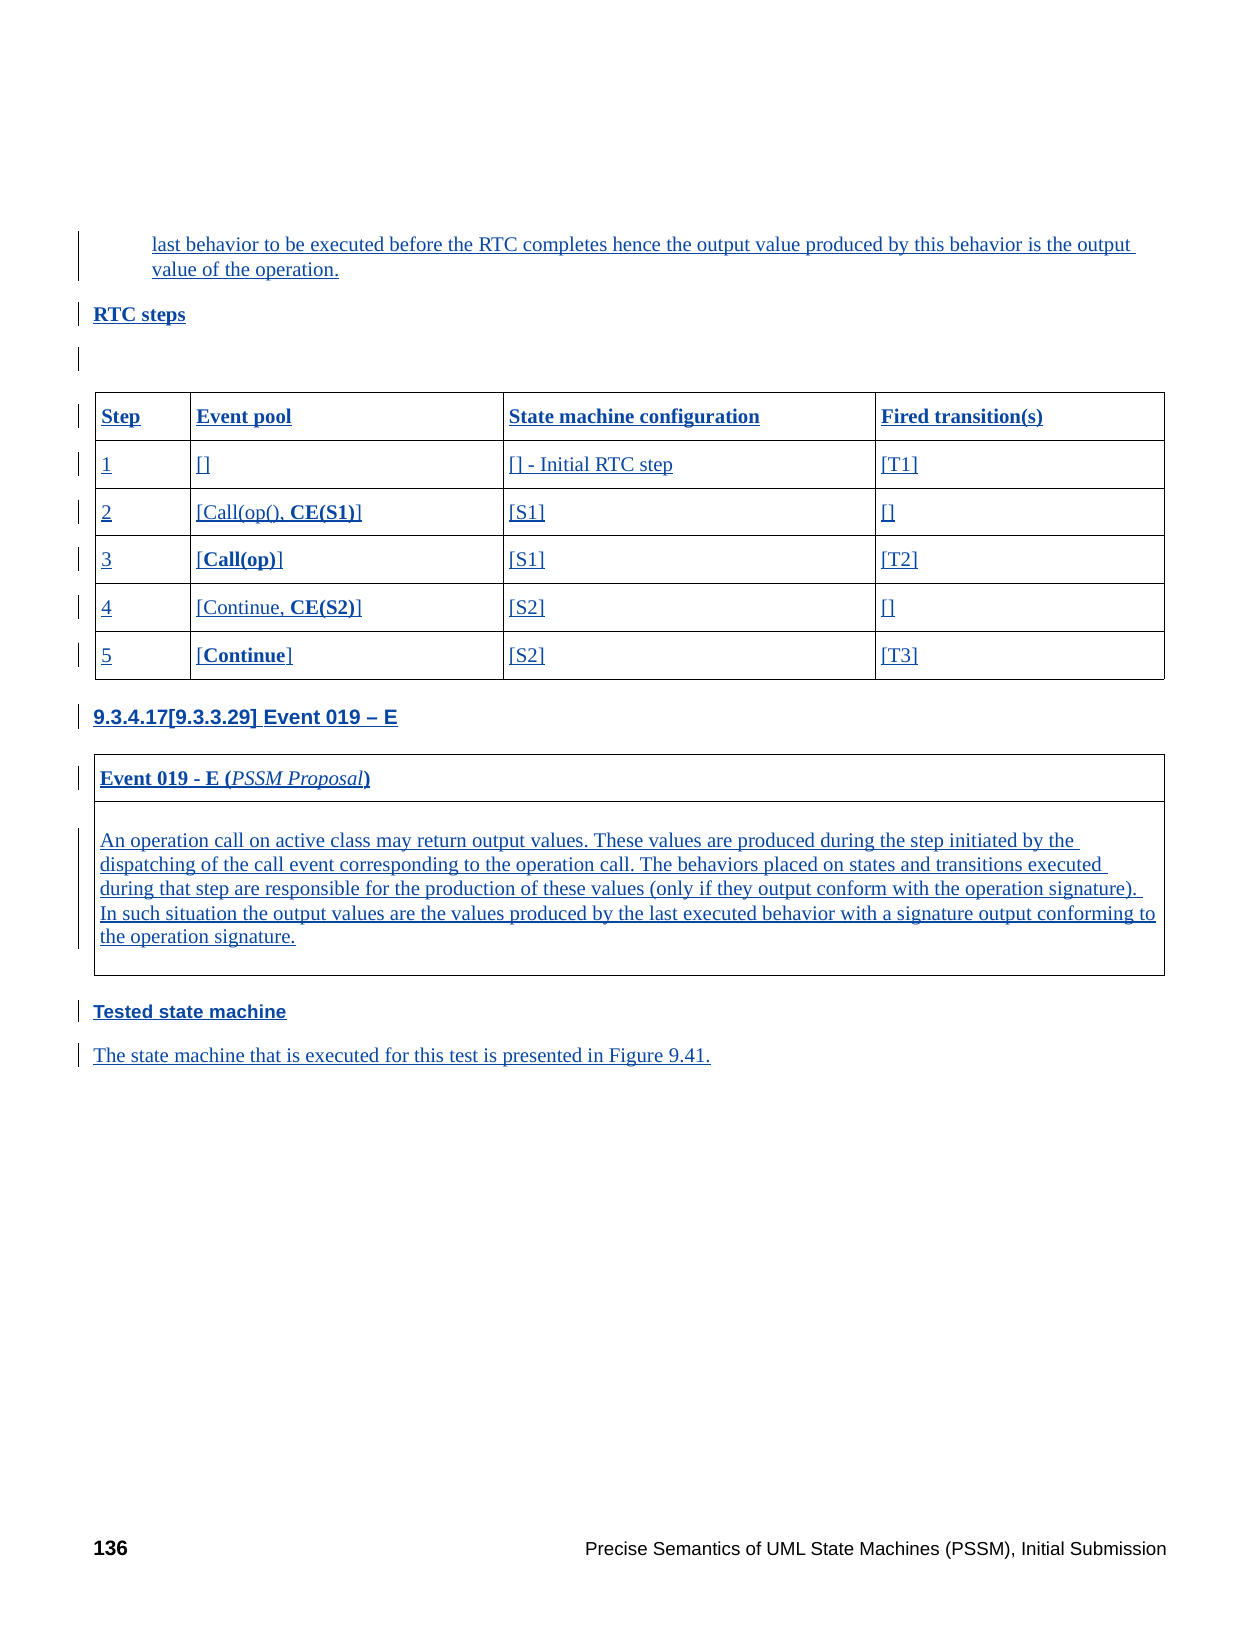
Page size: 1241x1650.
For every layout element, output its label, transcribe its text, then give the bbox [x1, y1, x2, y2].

table_cell [] [876, 584, 1164, 631]
table_cell 5 [96, 632, 190, 678]
subtitle Tested state machine [93, 1000, 1164, 1022]
table_header State machine configuration [504, 393, 875, 440]
list last behavior to be executed before the RTC completes hence the output value produced by this behavior is the output value of the operation. [131, 231, 1164, 281]
table_header Event pool [191, 393, 503, 440]
table_cell [S1] [504, 489, 875, 535]
table_cell 1 [96, 441, 190, 488]
table_cell [S2] [504, 632, 875, 678]
table_cell [] [191, 441, 503, 488]
table_cell [T3] [876, 632, 1164, 678]
table_cell 3 [96, 536, 190, 583]
table_cell [Call(op)] [191, 536, 503, 583]
table_cell [T1] [876, 441, 1164, 488]
table_cell [S2] [504, 584, 875, 631]
table_cell [Continue] [191, 632, 503, 678]
text The state machine that is executed for this test is presented in Figure 9.41. [93, 1043, 1164, 1067]
table_header Step [96, 393, 190, 440]
table_cell [Call(op(), CE(S1)] [191, 489, 503, 535]
table_cell [] - Initial RTC step [504, 441, 875, 488]
text RTC steps [93, 302, 1164, 326]
table_cell [Continue, CE(S2)] [191, 584, 503, 631]
table_cell [] [876, 489, 1164, 535]
table_cell [S1] [504, 536, 875, 583]
table_cell An operation call on active class may return output values. These values are produced during the step initiated by the dispatching of the call event corresponding to the operation call. The behaviors placed on states and transitions executed during that step are responsible for the production of these values (only if they output conform with the operation signature). In such situation the output values are the values produced by the last executed behavior with a signature output conforming to the operation signature. [95, 802, 1164, 975]
table_header Event 019 - E (PSSM Proposal) [95, 755, 1164, 801]
subtitle Event 019 – E [93, 704, 1164, 729]
table_cell 2 [96, 489, 190, 535]
table_cell 4 [96, 584, 190, 631]
table_header Fired transition(s) [876, 393, 1164, 440]
table_cell [T2] [876, 536, 1164, 583]
